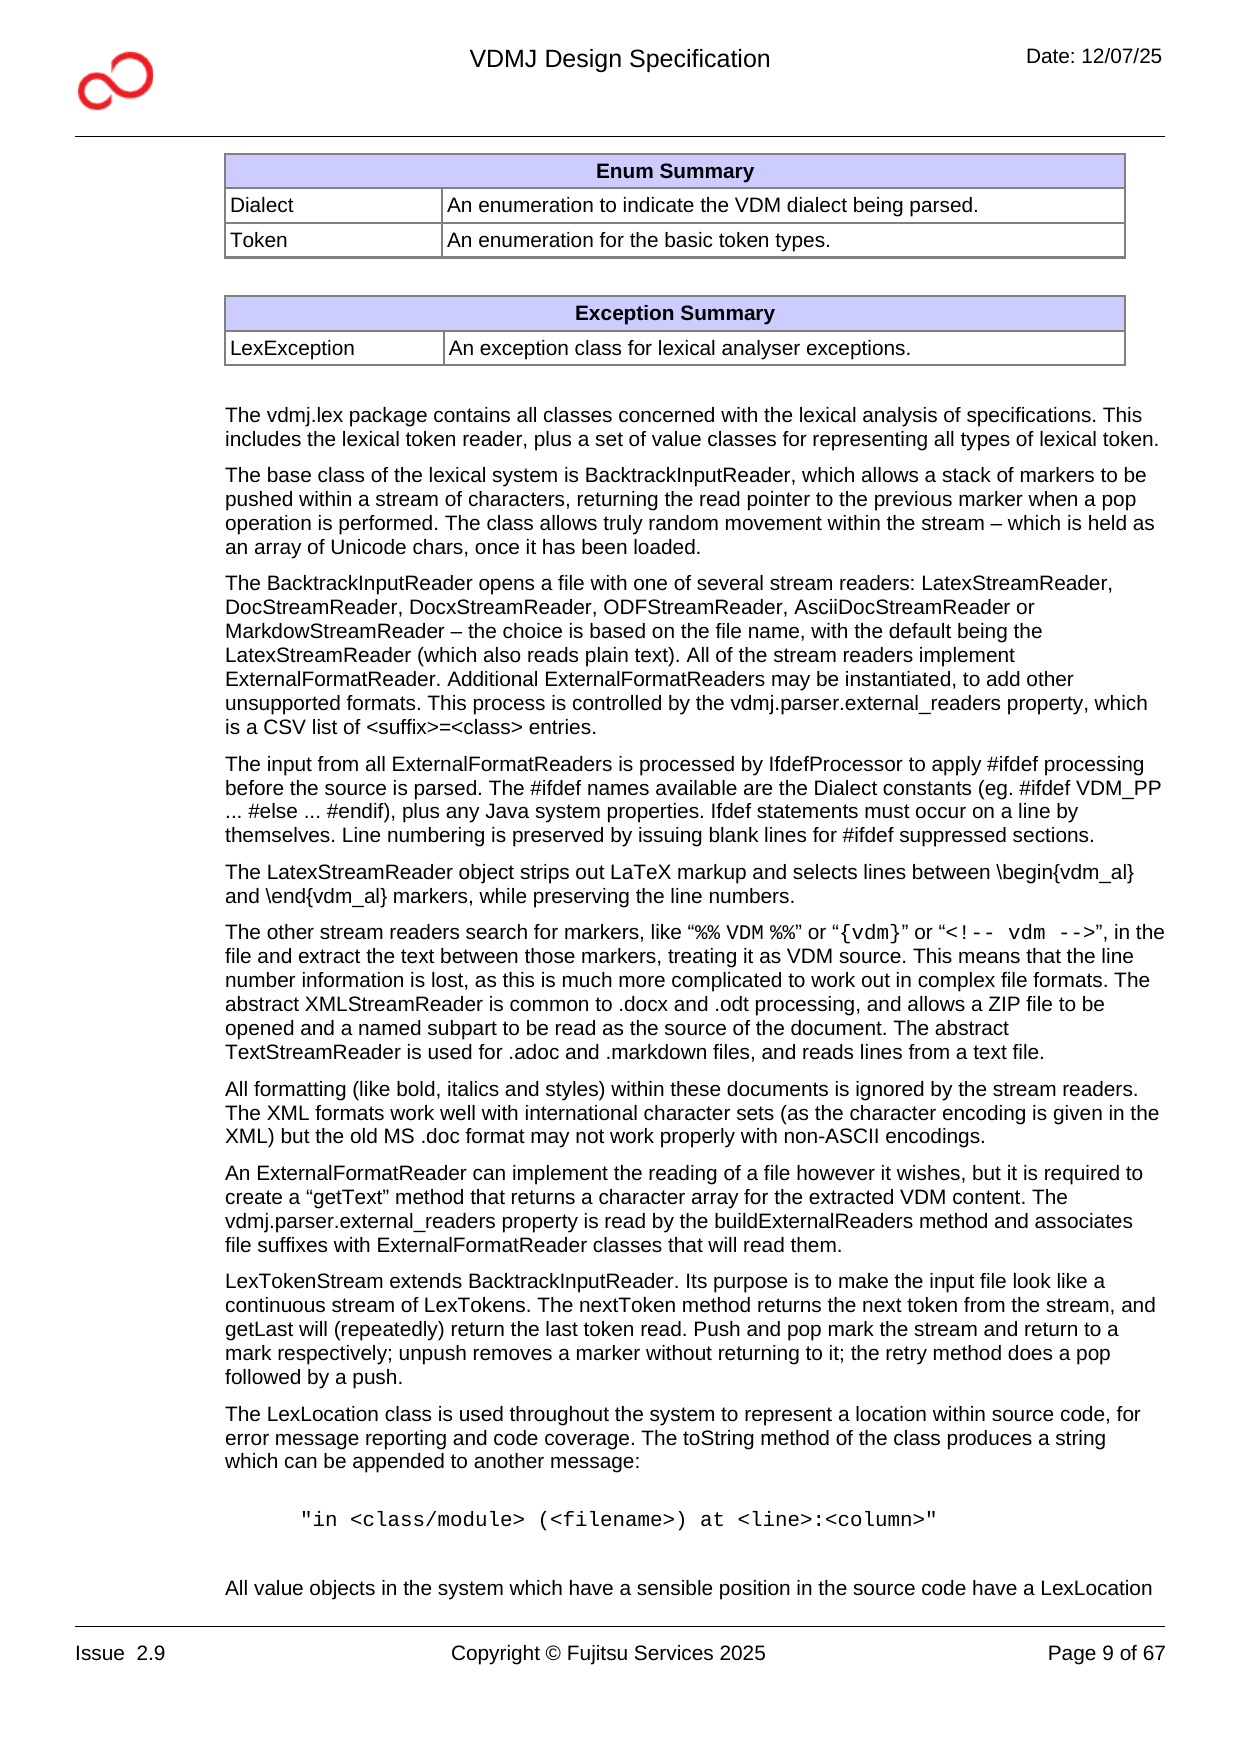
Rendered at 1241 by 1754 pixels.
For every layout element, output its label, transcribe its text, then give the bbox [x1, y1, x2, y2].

text The LexLocation class is used throughout the system to represent a location within source code, for error message reporting and code coverage. The toString method of the class produces a string which can be appended to another message: [225, 1402, 1165, 1474]
table_cell LexException [226, 332, 443, 364]
table_cell An exception class for lexical analyser exceptions. [445, 332, 1124, 364]
text The LatexStreamReader object strips out LaTeX markup and selects lines between \begin{vdm_al} and \end{vdm_al} markers, while preserving the line numbers. [225, 860, 1165, 908]
text "in <class/module> (<filename>) at <line>:<column>" [225, 1509, 1165, 1531]
text The vdmj.lex package contains all classes concerned with the lexical analysis of specifications. This includes the lexical token reader, plus a set of value classes for representing all types of lexical token. [225, 403, 1165, 451]
text An ExternalFormatReader can implement the reading of a file however it wishes, but it is required to create a “getText” method that returns a character array for the extracted VDM content. The vdmj.parser.external_readers property is read by the buildExternalReaders method and associates file suffixes with ExternalFormatReader classes that will read them. [225, 1161, 1165, 1257]
table_header Enum Summary [226, 155, 1124, 187]
table_cell Dialect [226, 189, 441, 222]
text All value objects in the system which have a sensible position in the source code have a LexLocation [225, 1576, 1165, 1600]
text All formatting (like bold, italics and styles) within these documents is ignored by the stream readers. The XML formats work well with international character sets (as the character encoding is given in the XML) but the old MS .doc format may not work properly with non-ASCII encodings. [225, 1077, 1165, 1149]
text The input from all ExternalFormatReaders is processed by IfdefProcessor to apply #ifdef processing before the source is parsed. The #ifdef names available are the Dialect constants (eg. #ifdef VDM_PP ... #else ... #endif), plus any Java system properties. Ifdef statements must occur on a line by themselves. Line numbering is preserved by issuing blank lines for #ifdef suppressed sections. [225, 752, 1165, 848]
text LexTokenStream extends BacktrackInputReader. Its purpose is to make the input file look like a continuous stream of LexTokens. The nextToken method returns the next token from the stream, and getLast will (repeatedly) return the last token read. Push and pop mark the stream and return to a mark respectively; unpush removes a marker without returning to it; the retry method does a pop followed by a push. [225, 1269, 1165, 1389]
table_cell An enumeration for the basic token types. [443, 224, 1124, 256]
text The BacktrackInputReader opens a file with one of several stream readers: LatexStreamReader, DocStreamReader, DocxStreamReader, ODFStreamReader, AsciiDocStreamReader or MarkdowStreamReader – the choice is based on the file name, with the default being the LatexStreamReader (which also reads plain text). All of the stream readers implement ExternalFormatReader. Additional ExternalFormatReaders may be instantiated, to add other unsupported formats. This process is controlled by the vdmj.parser.external_readers property, which is a CSV list of <suffix>=<class> entries. [225, 572, 1165, 739]
table_cell An enumeration to indicate the VDM dialect being parsed. [443, 189, 1124, 222]
text The other stream readers search for markers, like “%% VDM %%” or “{vdm}” or “<!-- vdm -->”, in the file and extract the text between those markers, treating it as VDM source. This means that the line number information is lost, as this is much more complicated to work out in complex file formats. The abstract XMLStreamReader is common to .docx and .odt processing, and allows a ZIP file to be opened and a named subpart to be read as the source of the document. The abstract TextStreamReader is used for .adoc and .markdown files, and reads lines from a text file. [225, 921, 1165, 1064]
text The base class of the lexical system is BacktrackInputReader, which allows a stack of markers to be pushed within a stream of characters, returning the read pointer to the previous marker when a pop operation is performed. The class allows truly random movement within the stream – which is held as an array of Unicode chars, once it has been loaded. [225, 463, 1165, 559]
table_header Exception Summary [226, 297, 1124, 330]
picture [78, 44, 153, 120]
table_cell Token [226, 224, 441, 256]
